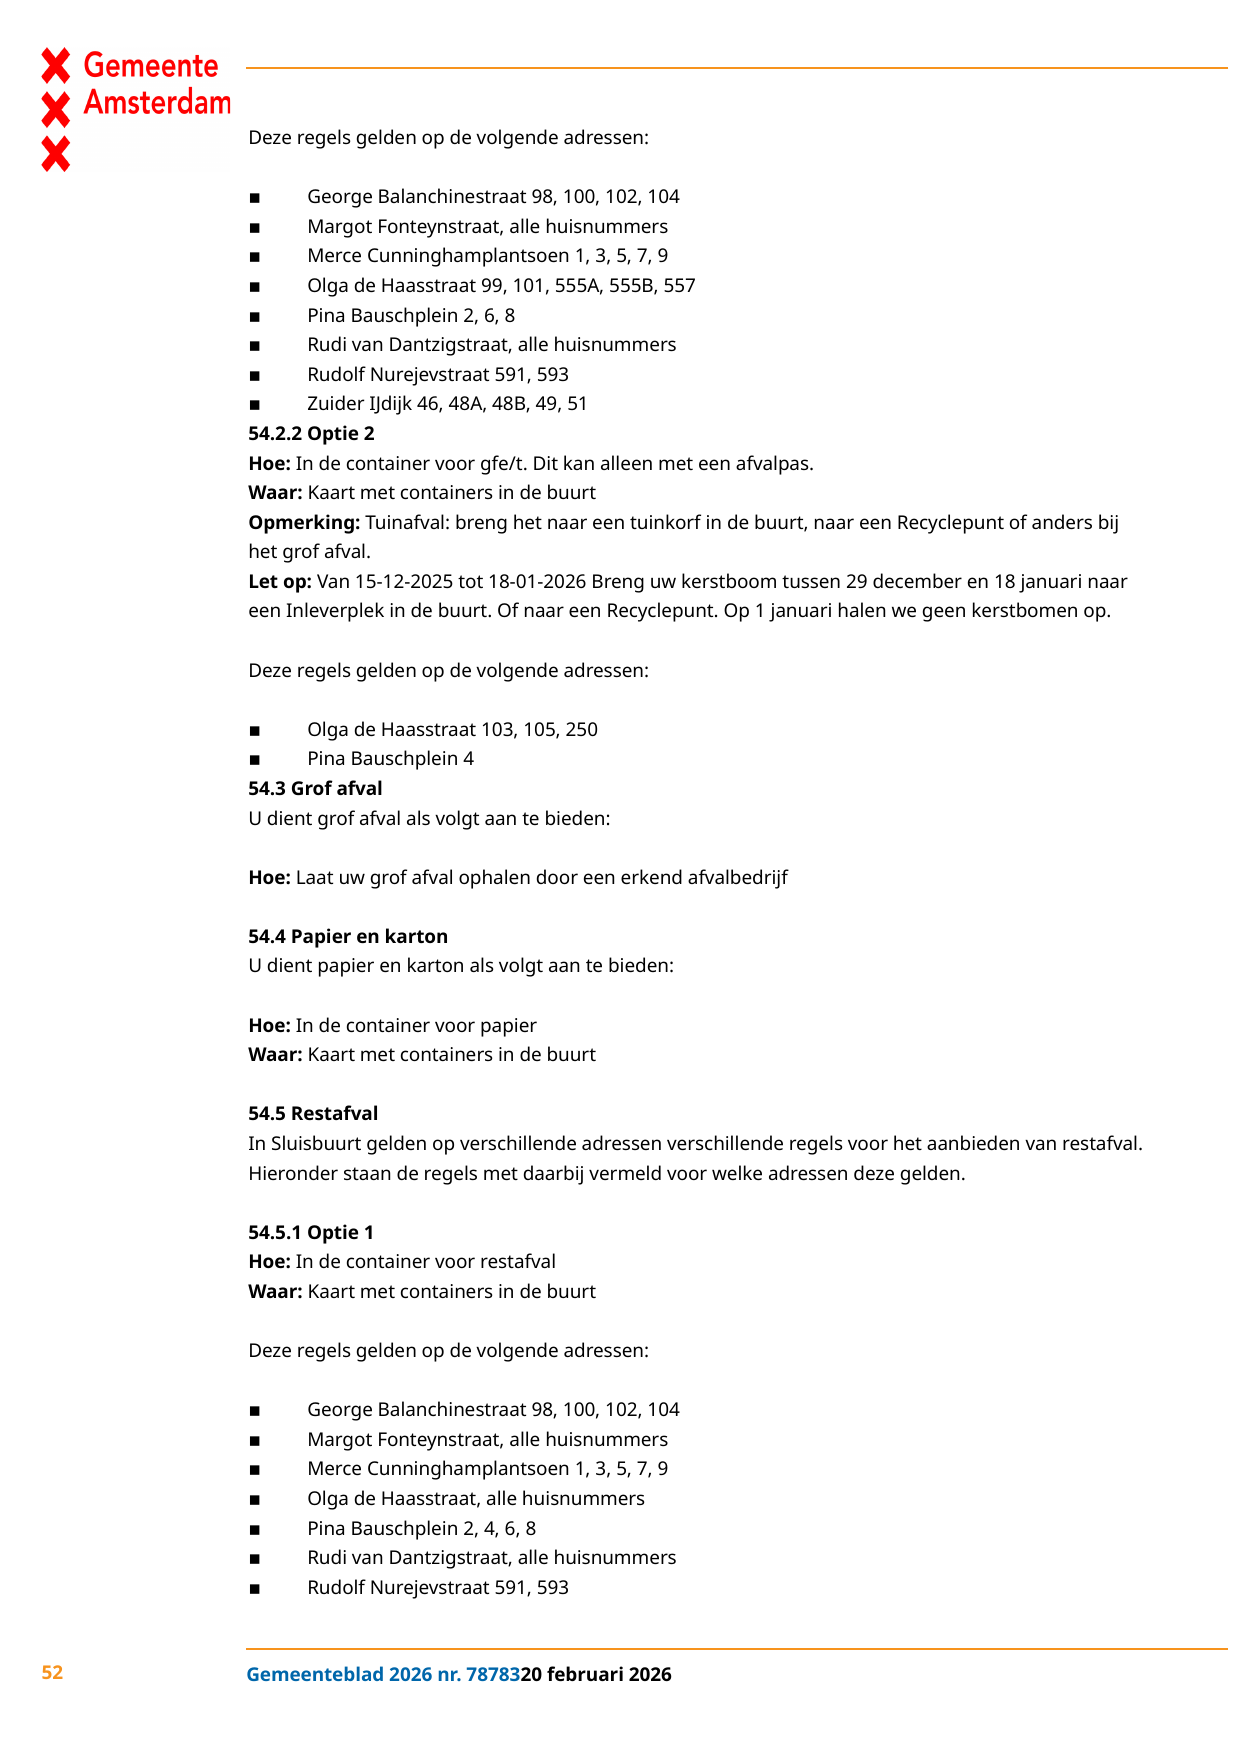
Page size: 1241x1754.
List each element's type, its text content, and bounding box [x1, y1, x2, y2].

list Olga de Haasstraat 99, 101, 555A, 555B, 557 [248, 272, 1152, 298]
list Rudolf Nurejevstraat 591, 593 [248, 1574, 1152, 1600]
text Hoe: In de container voor gfe/t. Dit kan alleen met een afvalpas. [248, 450, 1152, 476]
text 54.3 Grof afval [248, 775, 1152, 801]
text Deze regels gelden op de volgende adressen: [248, 1337, 1152, 1363]
text Waar: Kaart met containers in de buurt [248, 1278, 1152, 1304]
text Opmerking: Tuinafval: breng het naar een tuinkorf in de buurt, naar een Recyclepunt of anders bij het grof afval. [248, 509, 1152, 564]
list George Balanchinestraat 98, 100, 102, 104 [248, 183, 1152, 209]
text Let op: Van 15-12-2025 tot 18-01-2026 Breng uw kerstboom tussen 29 december en 18 januari naar een Inleverplek in de buurt. Of naar een Recyclepunt. Op 1 januari halen we geen kerstbomen op. [248, 568, 1152, 623]
list Pina Bauschplein 2, 6, 8 [248, 302, 1152, 328]
text Waar: Kaart met containers in de buurt [248, 479, 1152, 505]
text Hoe: In de container voor papier [248, 1012, 1152, 1038]
text In Sluisbuurt gelden op verschillende adressen verschillende regels voor het aanbieden van restafval. Hieronder staan de regels met daarbij vermeld voor welke adressen deze gelden. [248, 1130, 1152, 1186]
list Merce Cunninghamplantsoen 1, 3, 5, 7, 9 [248, 1456, 1152, 1481]
text Hoe: Laat uw grof afval ophalen door een erkend afvalbedrijf [248, 864, 1152, 890]
text 54.2.2 Optie 2 [248, 420, 1152, 446]
text 54.5.1 Optie 1 [248, 1219, 1152, 1245]
list Merce Cunninghamplantsoen 1, 3, 5, 7, 9 [248, 243, 1152, 268]
list Rudi van Dantzigstraat, alle huisnummers [248, 331, 1152, 357]
list George Balanchinestraat 98, 100, 102, 104 [248, 1396, 1152, 1422]
text U dient grof afval als volgt aan te bieden: [248, 805, 1152, 831]
list Margot Fonteynstraat, alle huisnummers [248, 213, 1152, 239]
text Hoe: In de container voor restafval [248, 1248, 1152, 1274]
list Pina Bauschplein 4 [248, 746, 1152, 771]
picture [41, 47, 231, 172]
list Rudi van Dantzigstraat, alle huisnummers [248, 1544, 1152, 1570]
list Pina Bauschplein 2, 4, 6, 8 [248, 1515, 1152, 1541]
list Rudolf Nurejevstraat 591, 593 [248, 361, 1152, 387]
text U dient papier en karton als volgt aan te bieden: [248, 953, 1152, 978]
text 54.5 Restafval [248, 1101, 1152, 1126]
text Waar: Kaart met containers in de buurt [248, 1041, 1152, 1067]
text 54.4 Papier en karton [248, 923, 1152, 949]
list Margot Fonteynstraat, alle huisnummers [248, 1426, 1152, 1452]
list Olga de Haasstraat 103, 105, 250 [248, 716, 1152, 742]
list Olga de Haasstraat, alle huisnummers [248, 1485, 1152, 1511]
list Zuider IJdijk 46, 48A, 48B, 49, 51 [248, 391, 1152, 416]
text Deze regels gelden op de volgende adressen: [248, 124, 1152, 150]
text Deze regels gelden op de volgende adressen: [248, 657, 1152, 683]
